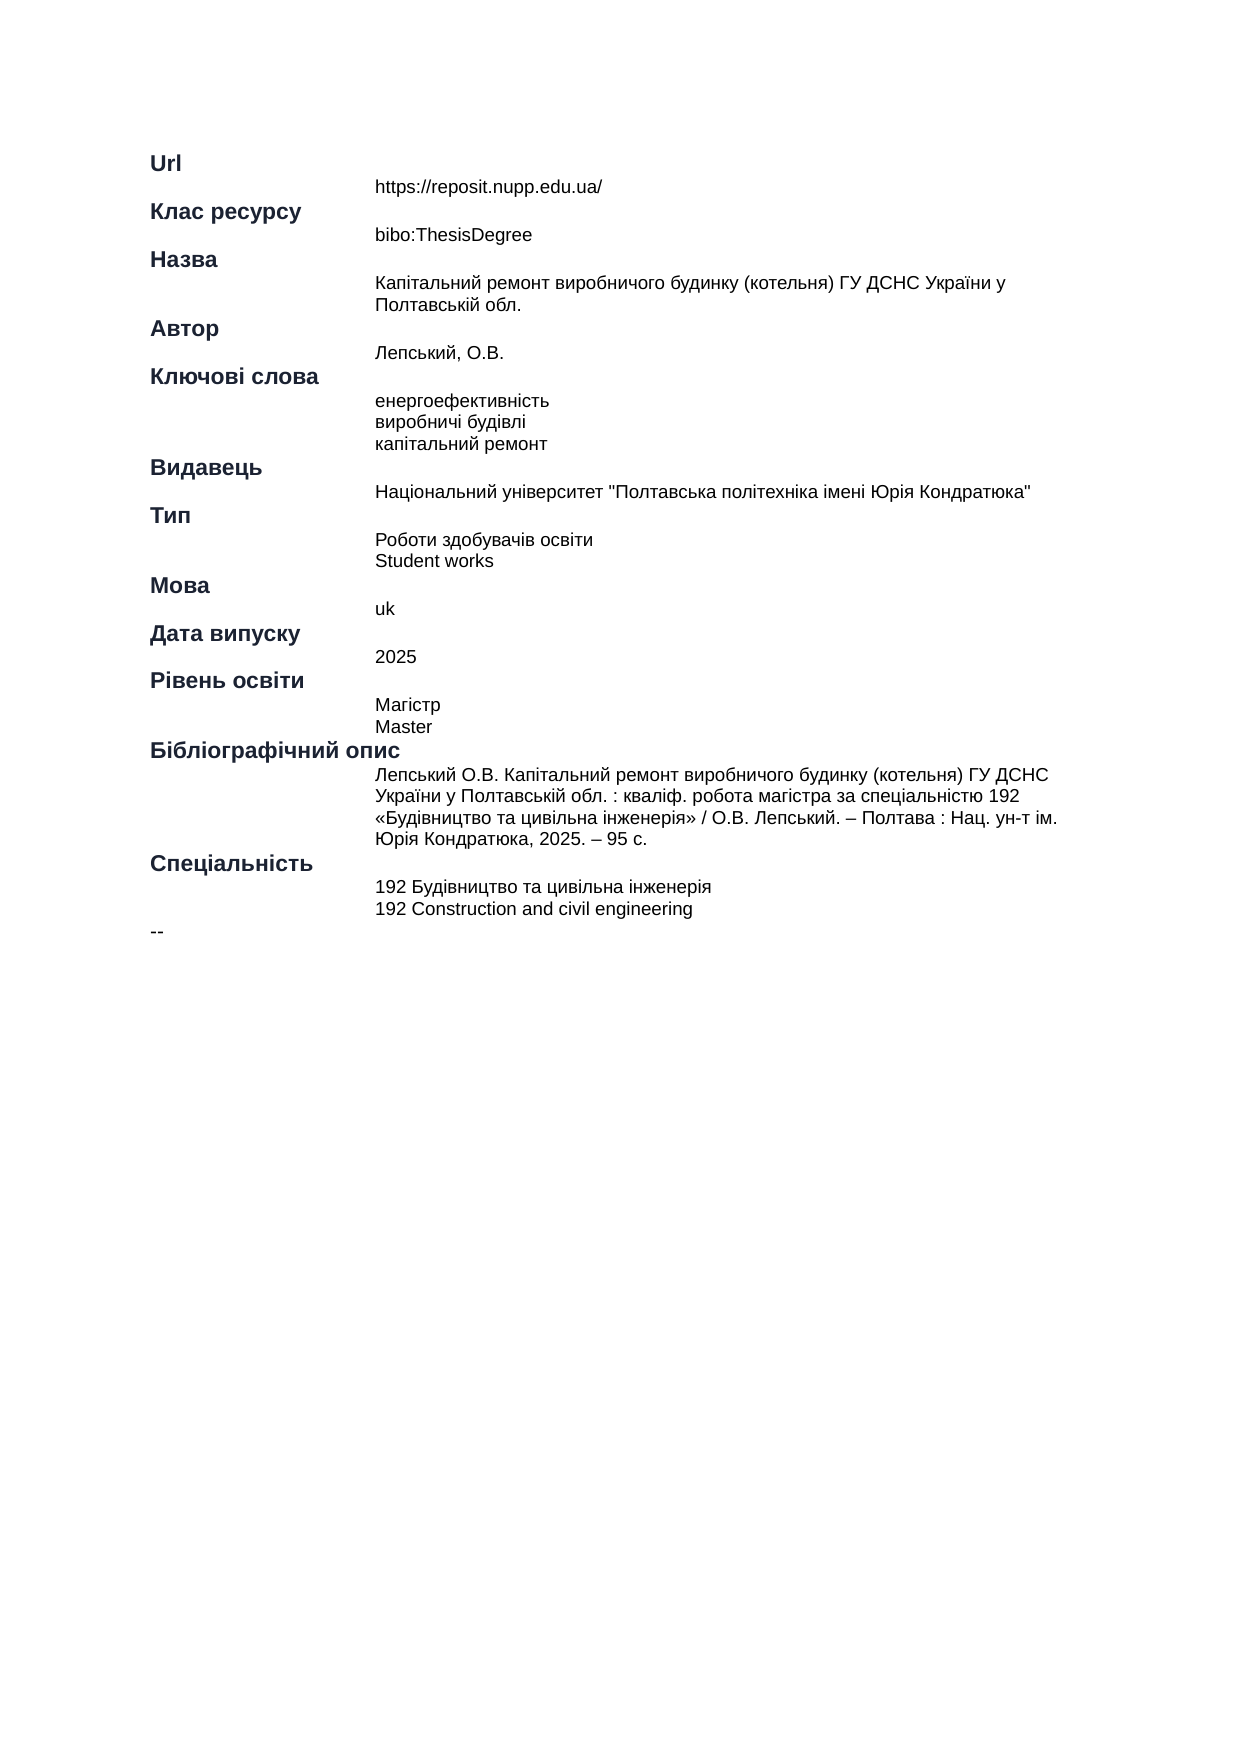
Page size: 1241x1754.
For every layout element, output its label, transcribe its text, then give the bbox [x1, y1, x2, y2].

text Роботи здобувачів освіти [375, 528, 1090, 550]
text виробничі будівлі [375, 411, 1090, 433]
text 2025 [375, 646, 1090, 667]
text Master [375, 715, 1090, 737]
text Спеціальність [150, 849, 1090, 876]
text Лепський О.В. Капітальний ремонт виробничого будинку (котельня) ГУ ДСНС України у Полтавській обл. : кваліф. робота магістра за спеціальністю 192 «Будівництво та цивільна інженерія» / О.В. Лепський. – Полтава : Нац. ун-т ім. Юрія Кондратюка, 2025. – 95 с. [375, 763, 1090, 849]
text 192 Construction and civil engineering [375, 897, 1090, 919]
text Мова [150, 572, 1090, 598]
text -- [150, 919, 1090, 943]
text Магістр [375, 694, 1090, 715]
text капітальний ремонт [375, 433, 1090, 454]
text Видавець [150, 454, 1090, 481]
text Бібліографічний опис [150, 737, 1090, 763]
text https://reposit.nupp.edu.ua/ [375, 176, 1090, 198]
text Клас ресурсу [150, 198, 1090, 224]
text bibo:ThesisDegree [375, 224, 1090, 246]
text енергоефективність [375, 389, 1090, 411]
text uk [375, 598, 1090, 619]
text Тип [150, 502, 1090, 528]
text Url [150, 150, 1090, 176]
text Автор [150, 315, 1090, 342]
text Капітальний ремонт виробничого будинку (котельня) ГУ ДСНС України у Полтавській обл. [375, 272, 1090, 315]
text Лепський, О.В. [375, 342, 1090, 363]
text Ключові слова [150, 363, 1090, 389]
text Дата випуску [150, 619, 1090, 646]
text Назва [150, 246, 1090, 272]
text Student works [375, 550, 1090, 572]
text Рівень освіти [150, 667, 1090, 694]
text Національний університет "Полтавська політехніка імені Юрія Кондратюка" [375, 481, 1090, 502]
text 192 Будівництво та цивільна інженерія [375, 876, 1090, 897]
